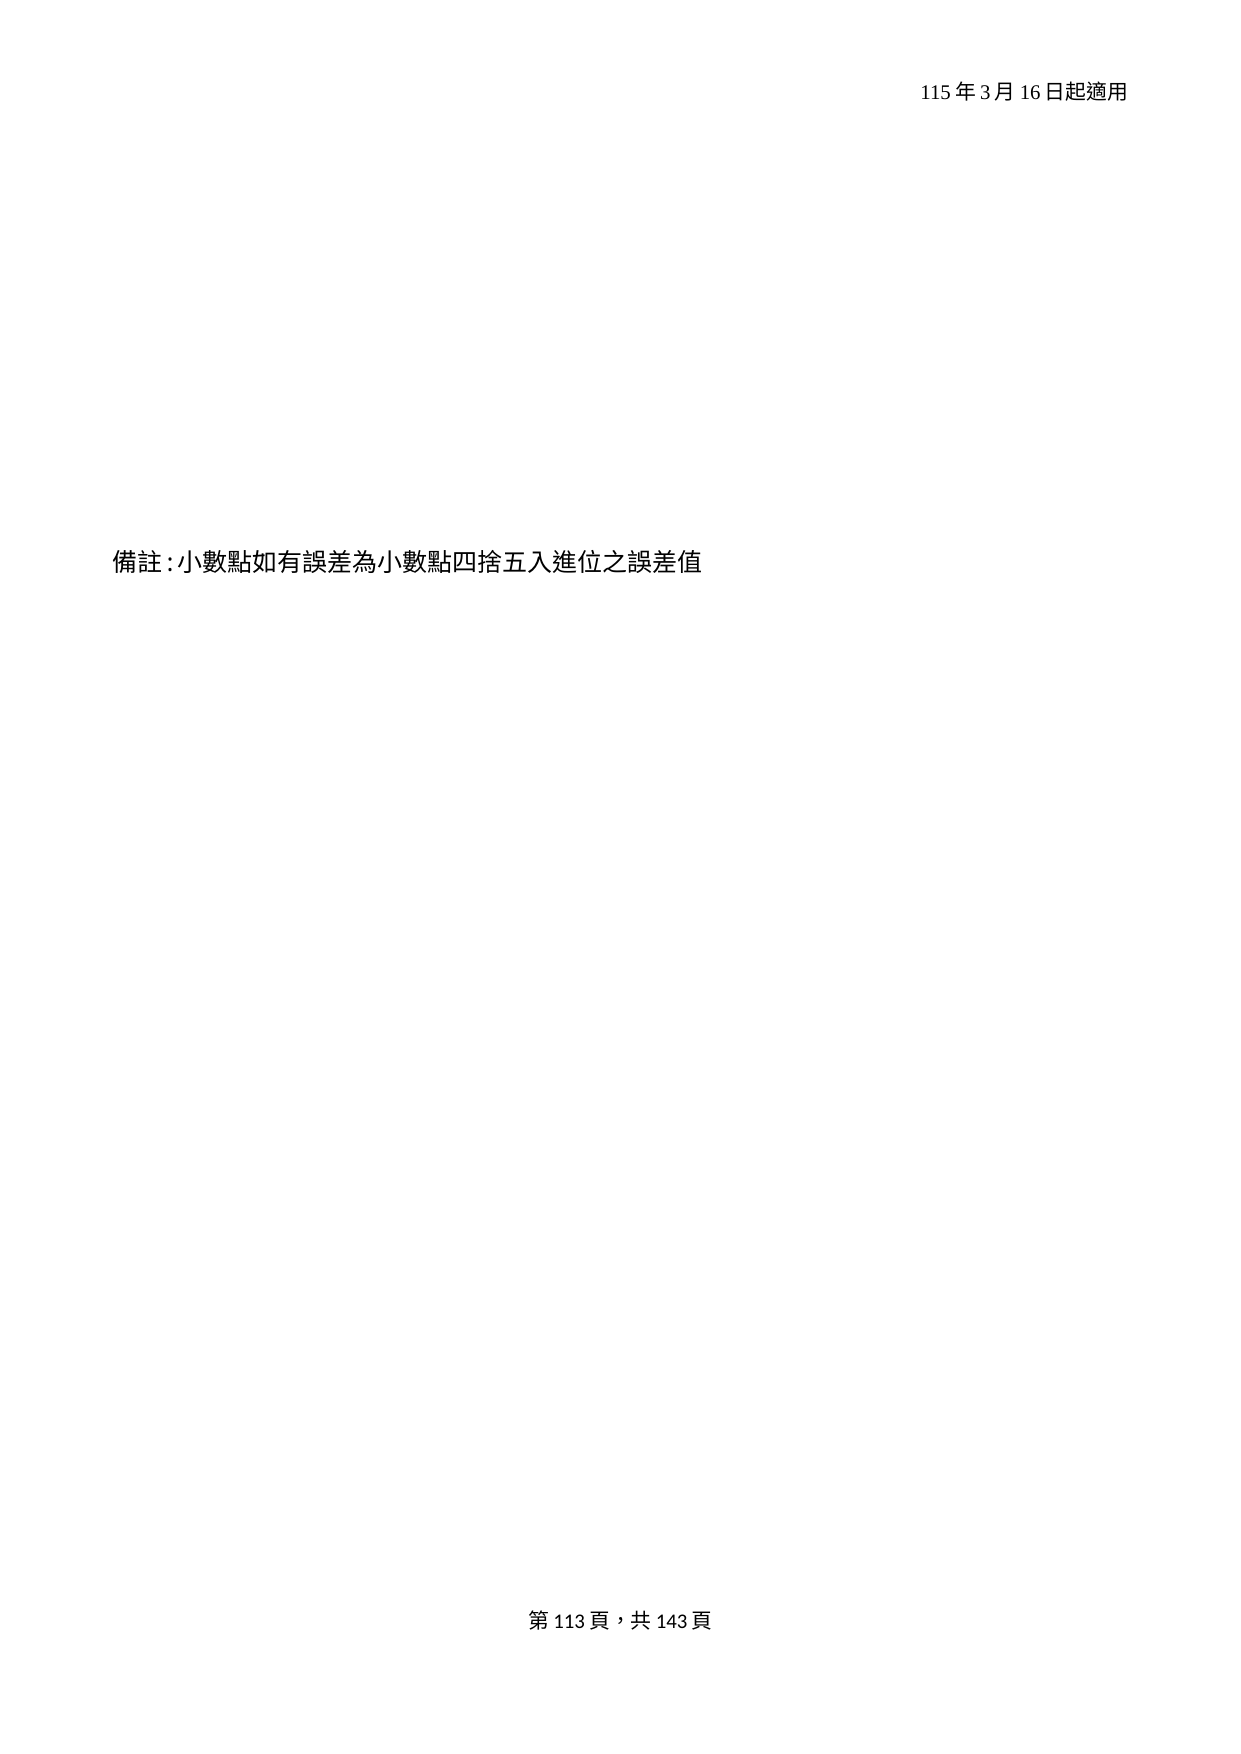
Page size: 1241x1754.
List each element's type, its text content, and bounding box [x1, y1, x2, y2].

text 備註:小數點如有誤差為小數點四捨五入進位之誤差值 [112, 533, 1128, 579]
